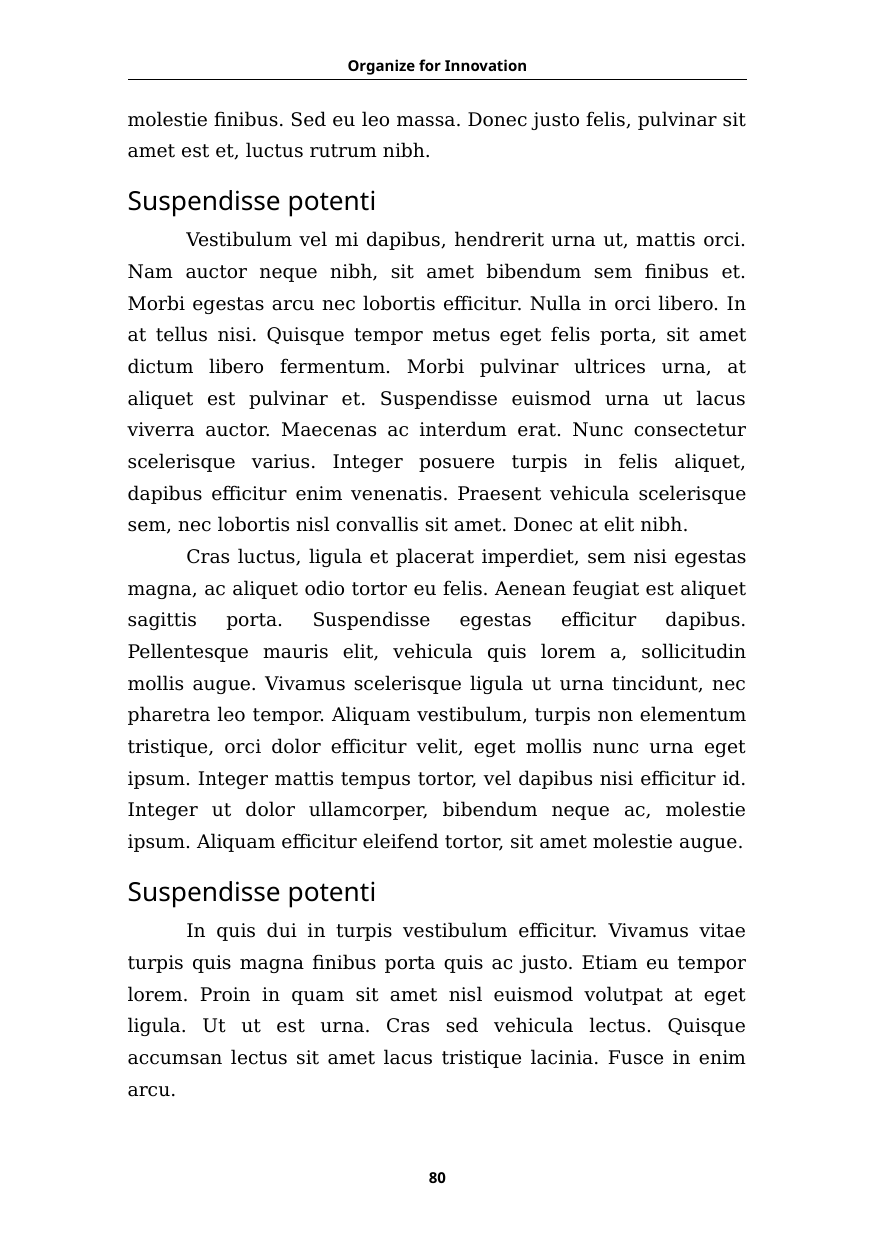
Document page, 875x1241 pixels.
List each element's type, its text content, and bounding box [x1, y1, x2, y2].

text molestie finibus. Sed eu leo massa. Donec justo felis, pulvinar sit amet est et, luctus rutrum nibh. [127, 109, 747, 162]
text Cras luctus, ligula et placerat imperdiet, sem nisi egestas magna, ac aliquet odio tortor eu felis. Aenean feugiat est aliquet sagittis porta. Suspendisse egestas efficitur dapibus. Pellentesque mauris elit, vehicula quis lorem a, sollicitudin mollis augue. Vivamus scelerisque ligula ut urna tincidunt, nec pharetra leo tempor. Aliquam vestibulum, turpis non elementum tristique, orci dolor efficitur velit, eget mollis nunc urna eget ipsum. Integer mattis tempus tortor, vel dapibus nisi efficitur id. Integer ut dolor ullamcorper, bibendum neque ac, molestie ipsum. Aliquam efficitur eleifend tortor, sit amet molestie augue. [127, 546, 747, 853]
subtitle Suspendisse potenti [127, 877, 747, 908]
text Vestibulum vel mi dapibus, hendrerit urna ut, mattis orci. Nam auctor neque nibh, sit amet bibendum sem finibus et. Morbi egestas arcu nec lobortis efficitur. Nulla in orci libero. In at tellus nisi. Quisque tempor metus eget felis porta, sit amet dictum libero fermentum. Morbi pulvinar ultrices urna, at aliquet est pulvinar et. Suspendisse euismod urna ut lacus viverra auctor. Maecenas ac interdum erat. Nunc consectetur scelerisque varius. Integer posuere turpis in felis aliquet, dapibus efficitur enim venenatis. Praesent vehicula scelerisque sem, nec lobortis nisl convallis sit amet. Donec at elit nibh. [127, 229, 747, 536]
text In quis dui in turpis vestibulum efficitur. Vivamus vitae turpis quis magna finibus porta quis ac justo. Etiam eu tempor lorem. Proin in quam sit amet nisl euismod volutpat at eget ligula. Ut ut est urna. Cras sed vehicula lectus. Quisque accumsan lectus sit amet lacus tristique lacinia. Fusce in enim arcu. [127, 920, 747, 1100]
subtitle Suspendisse potenti [127, 187, 747, 217]
